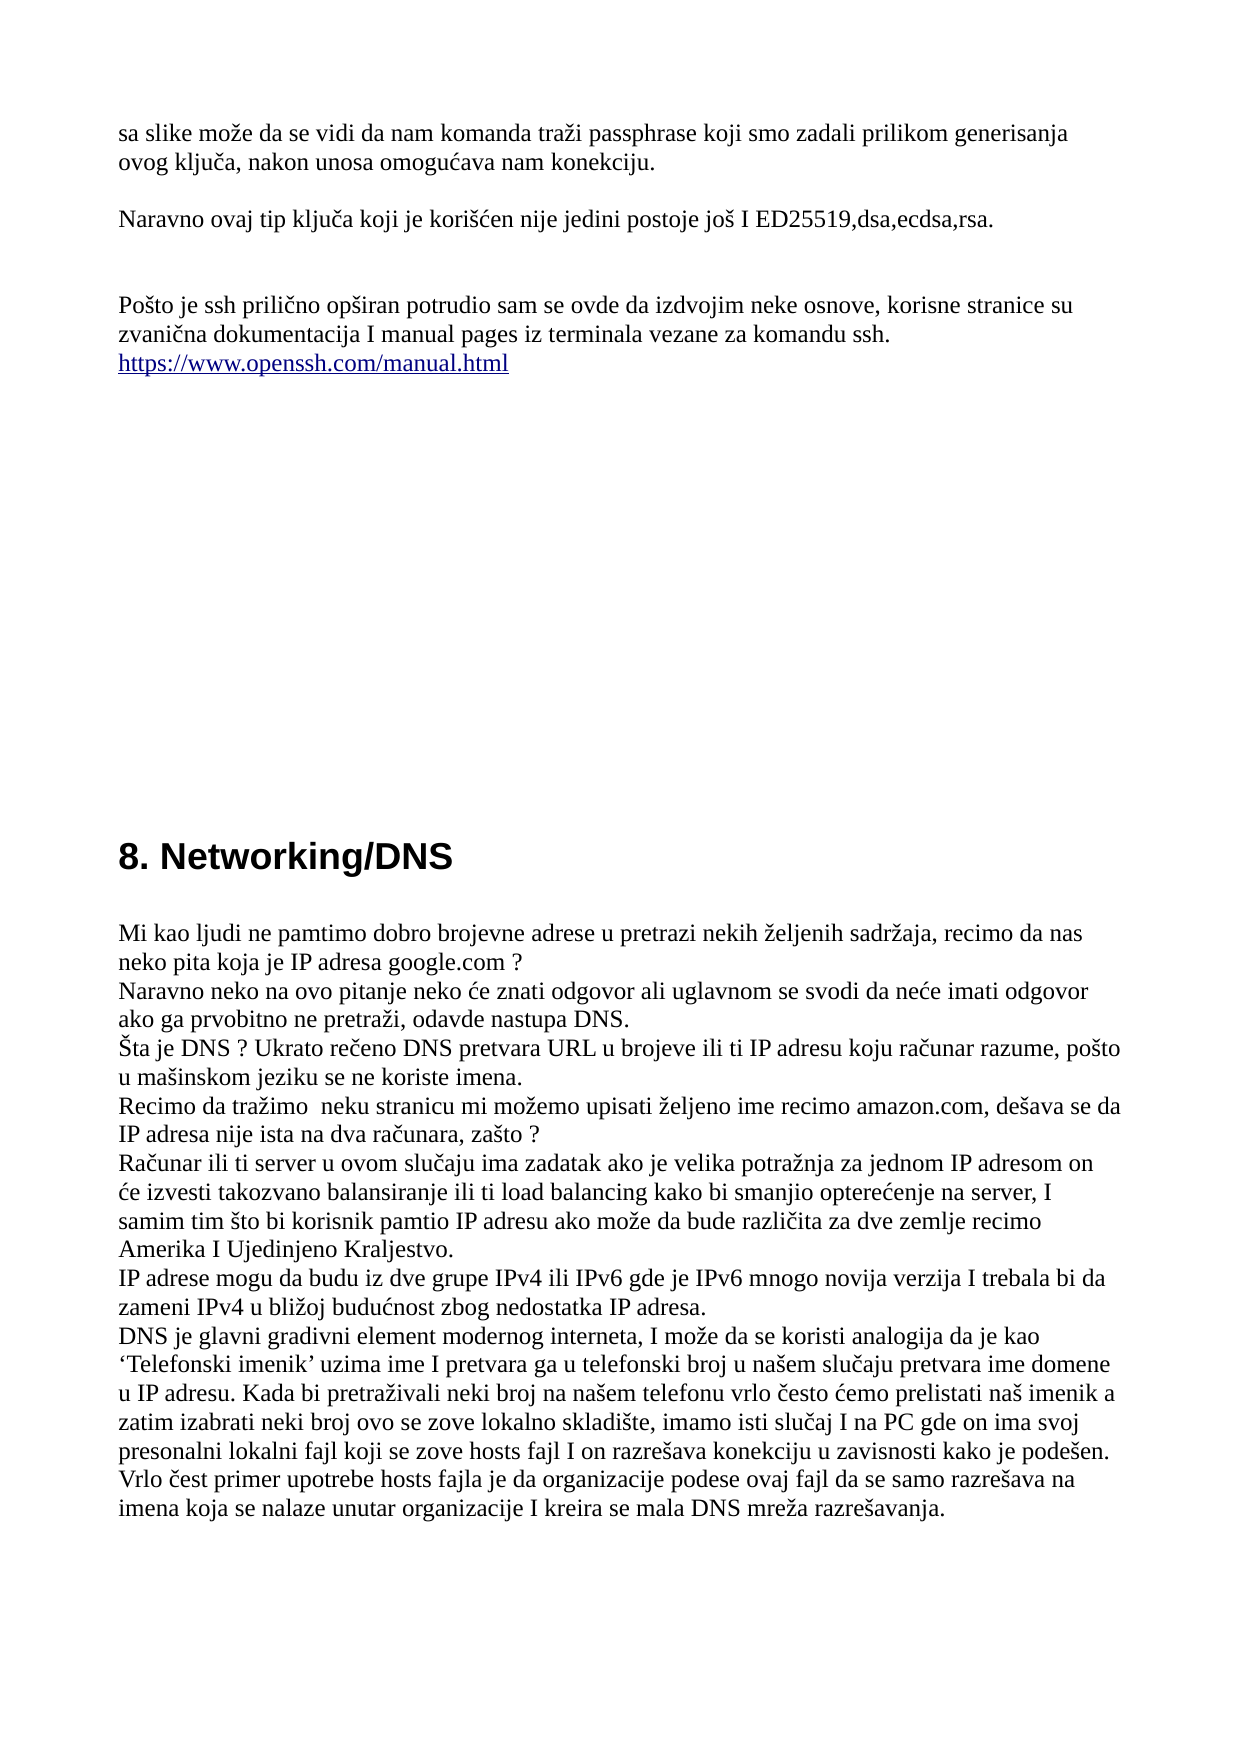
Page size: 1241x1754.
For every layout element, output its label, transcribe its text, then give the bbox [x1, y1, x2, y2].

text Računar ili ti server u ovom slučaju ima zadatak ako je velika potražnja za jednom IP adresom on će izvesti takozvano balansiranje ili ti load balancing kako bi smanjio opterećenje na server, I samim tim što bi korisnik pamtio IP adresu ako može da bude različita za dve zemlje recimo Amerika I Ujedinjeno Kraljestvo. [118, 1148, 1122, 1263]
text https://www.openssh.com/manual.html [118, 348, 1063, 377]
text Recimo da tražimo neku stranicu mi možemo upisati željeno ime recimo amazon.com, dešava se da IP adresa nije ista na dva računara, zašto ? [118, 1091, 1122, 1148]
text DNS je glavni gradivni element modernog interneta, I može da se koristi analogija da je kao ‘Telefonski imenik’ uzima ime I pretvara ga u telefonski broj u našem slučaju pretvara ime domene u IP adresu. Kada bi pretraživali neki broj na našem telefonu vrlo često ćemo prelistati naš imenik a zatim izabrati neki broj ovo se zove lokalno skladište, imamo isti slučaj I na PC gde on ima svoj presonalni lokalni fajl koji se zove hosts fajl I on razrešava konekciju u zavisnosti kako je podešen. [118, 1321, 1122, 1464]
text IP adrese mogu da budu iz dve grupe IPv4 ili IPv6 gde je IPv6 mnogo novija verzija I trebala bi da zameni IPv4 u bližoj budućnost zbog nedostatka IP adresa. [118, 1263, 1122, 1321]
subtitle 8. Networking/DNS [118, 834, 1122, 877]
text sa slike može da se vidi da nam komanda traži passphrase koji smo zadali prilikom generisanja ovog ključa, nakon unosa omogućava nam konekciju. [118, 118, 1122, 176]
text Pošto je ssh prilično opširan potrudio sam se ovde da izdvojim neke osnove, korisne stranice su zvanična dokumentacija I manual pages iz terminala vezane za komandu ssh. [118, 291, 1122, 348]
text Mi kao ljudi ne pamtimo dobro brojevne adrese u pretrazi nekih željenih sadržaja, recimo da nas neko pita koja je IP adresa google.com ? [118, 918, 1122, 976]
text Naravno neko na ovo pitanje neko će znati odgovor ali uglavnom se svodi da neće imati odgovor ako ga prvobitno ne pretraži, odavde nastupa DNS. [118, 976, 1122, 1033]
text Vrlo čest primer upotrebe hosts fajla je da organizacije podese ovaj fajl da se samo razrešava na imena koja se nalaze unutar organizacije I kreira se mala DNS mreža razrešavanja. [118, 1464, 1122, 1522]
text Naravno ovaj tip ključa koji je korišćen nije jedini postoje još I ED25519,dsa,ecdsa,rsa. [118, 204, 1122, 233]
text Šta je DNS ? Ukrato rečeno DNS pretvara URL u brojeve ili ti IP adresu koju računar razume, pošto u mašinskom jeziku se ne koriste imena. [118, 1033, 1122, 1091]
